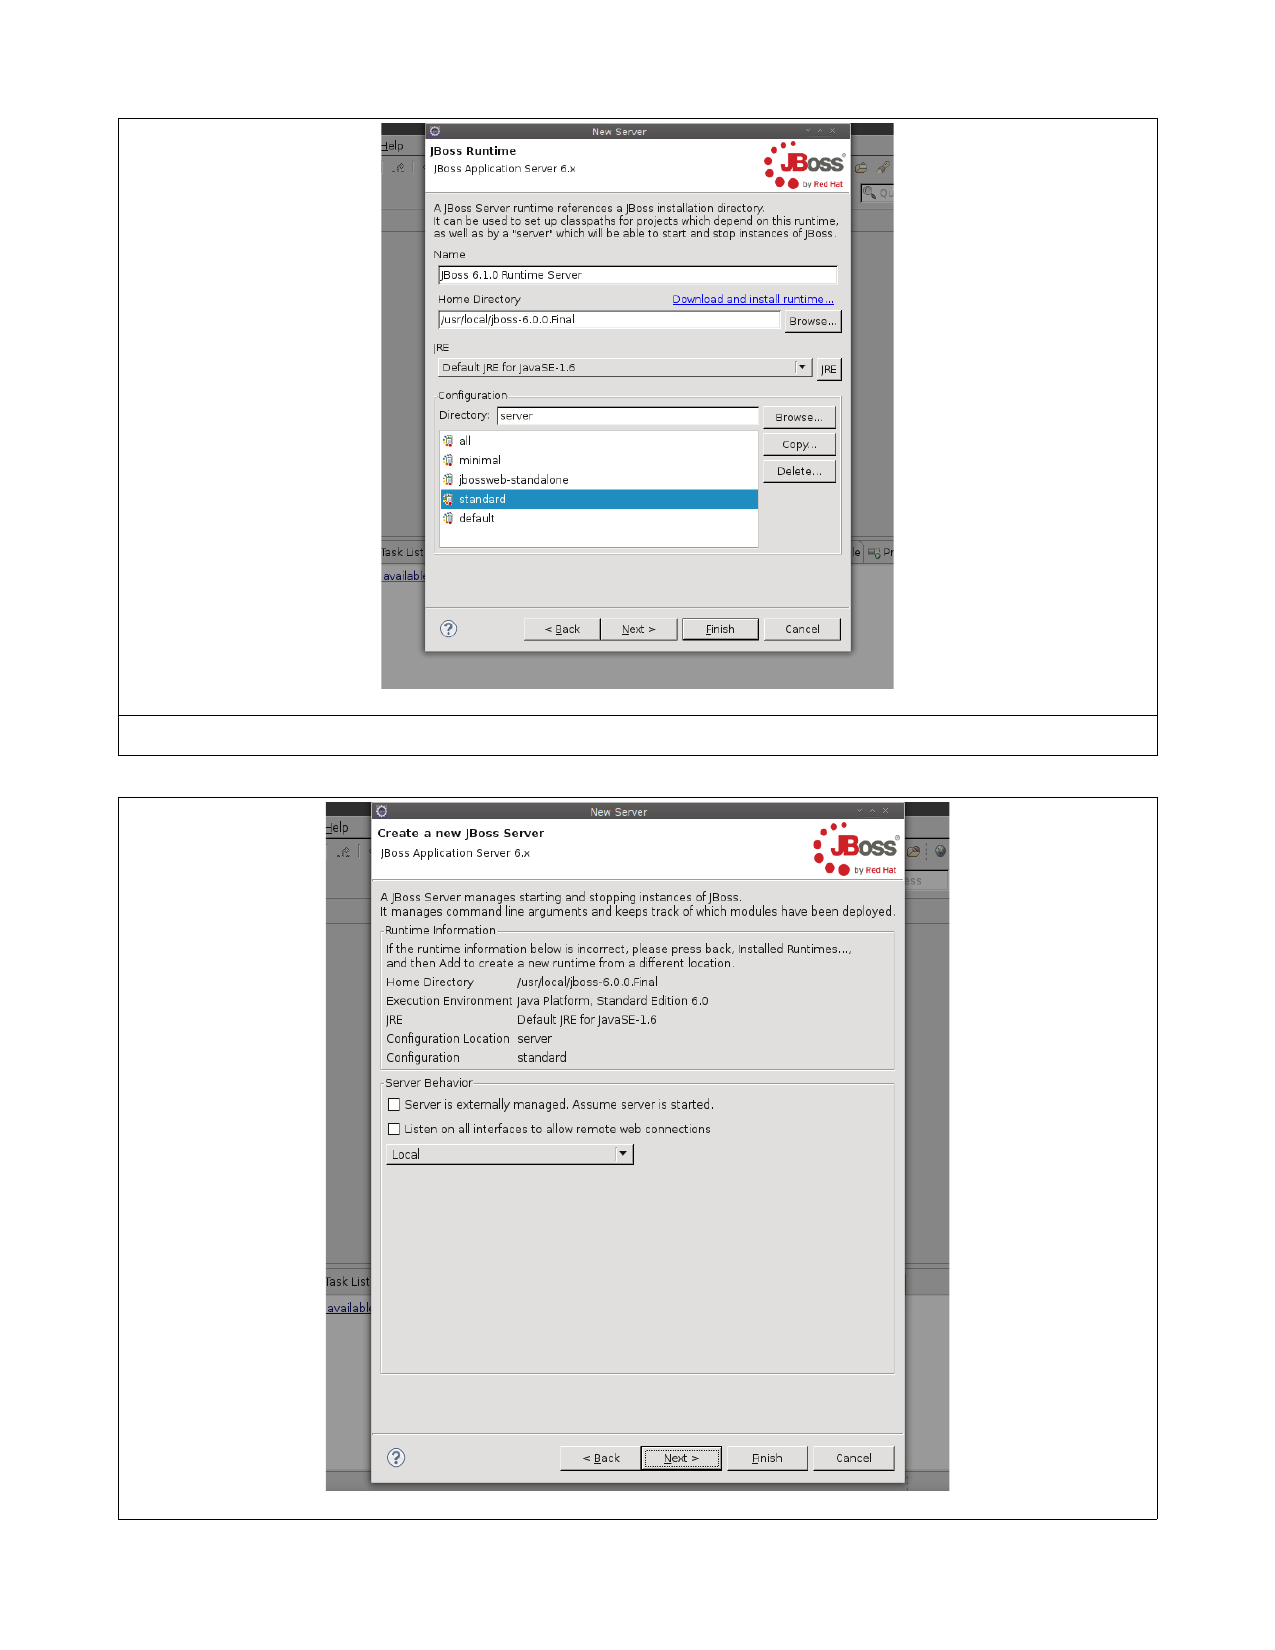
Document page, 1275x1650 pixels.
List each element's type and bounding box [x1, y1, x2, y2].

table_header [119, 798, 1157, 1519]
table_cell [119, 716, 1157, 755]
picture [325, 802, 950, 1491]
picture [381, 123, 894, 689]
table_cell [119, 119, 1157, 715]
